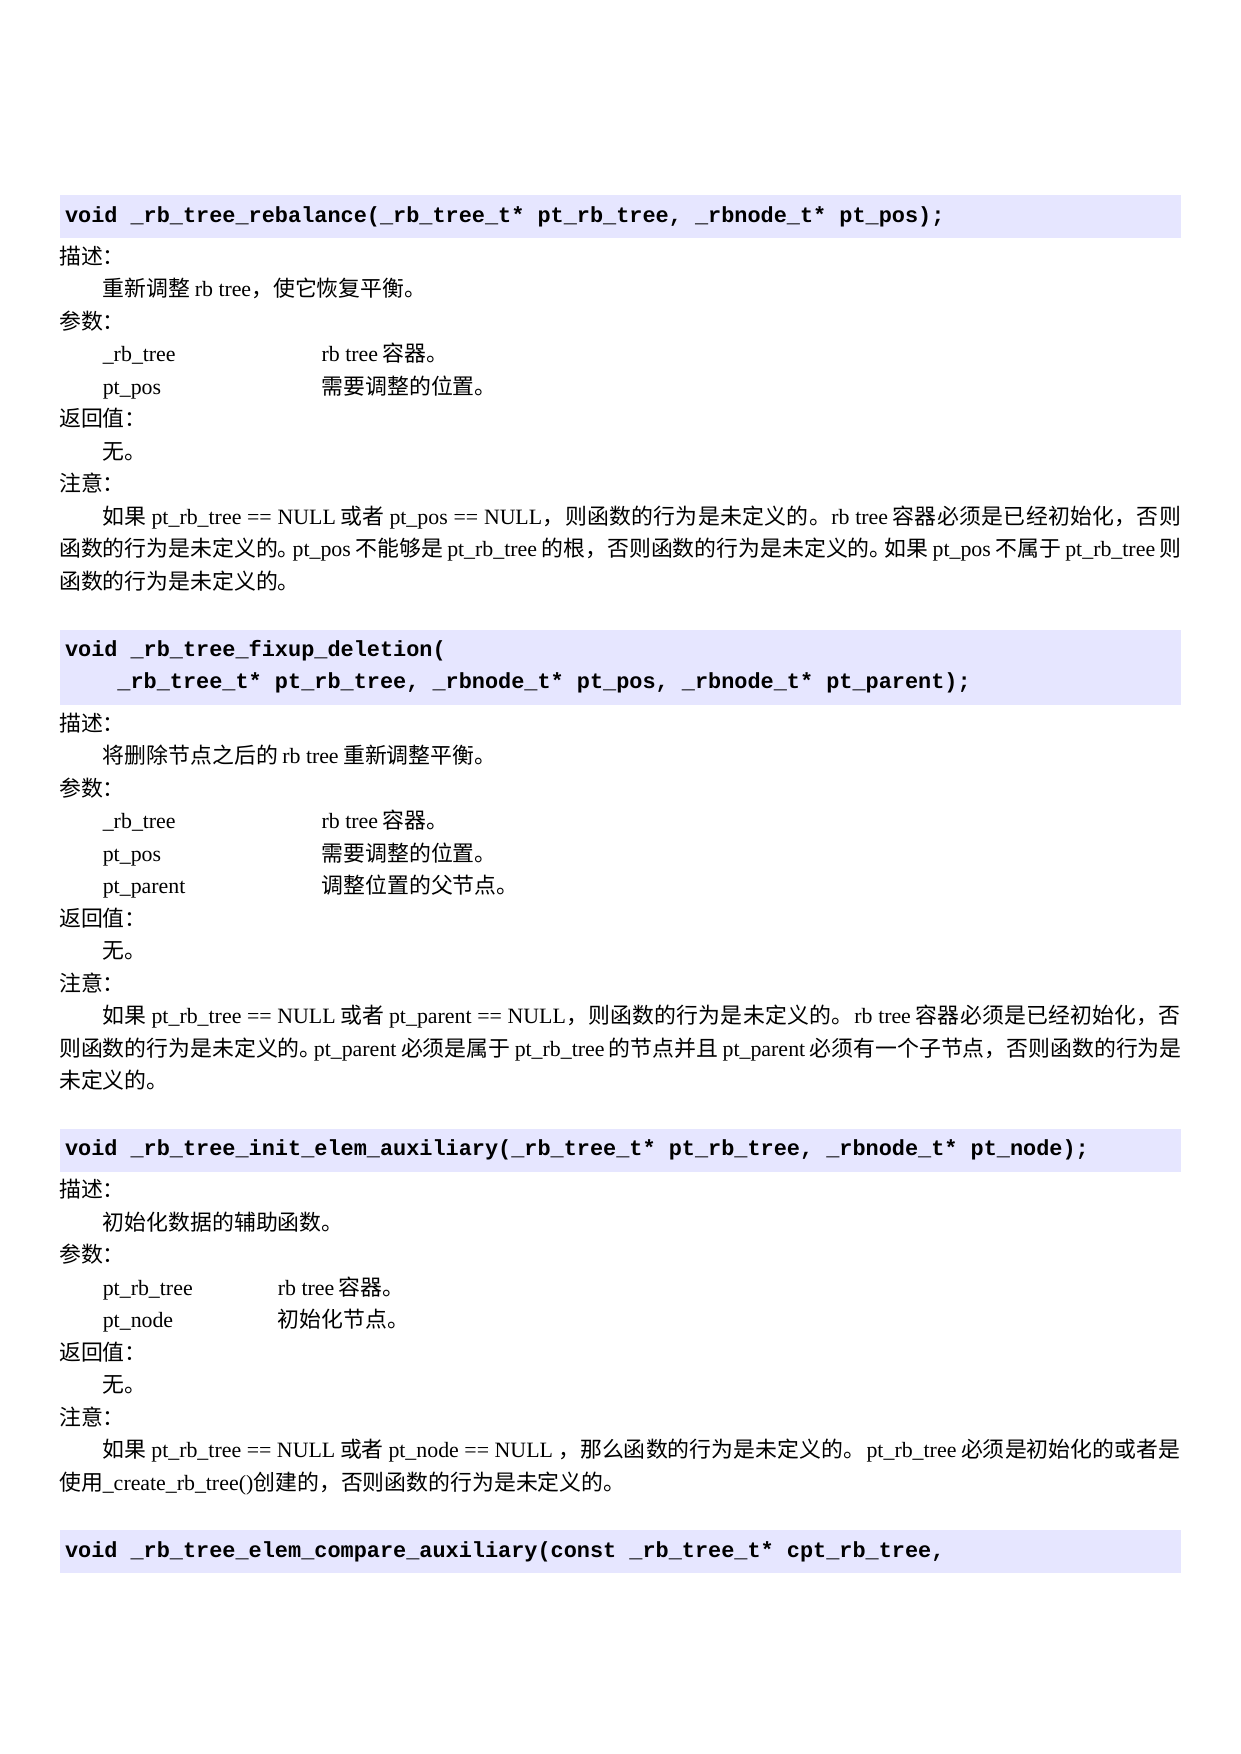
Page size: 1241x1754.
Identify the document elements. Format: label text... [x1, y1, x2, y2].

text 返回值： [59, 1334, 1181, 1367]
text 注意： [59, 1399, 1181, 1432]
text 初始化数据的辅助函数。 [59, 1204, 1181, 1237]
text 参数： [59, 303, 1181, 336]
table_header void _rb_tree_init_elem_auxiliary(_rb_tree_t* pt_rb_tree, _rbnode_t* pt_node); [60, 1129, 1181, 1172]
text 描述： [59, 1173, 1181, 1204]
table_header void _rb_tree_rebalance(_rb_tree_t* pt_rb_tree, _rbnode_t* pt_pos); [60, 195, 1181, 238]
text 如果pt_rb_tree == NULL或者pt_node == NULL ，那么函数的行为是未定义的。pt_rb_tree必须是初始化的或者是使用_create_rb_tree()创建的，否则函数的行为是未定义的。 [59, 1432, 1181, 1497]
text pt_rb_tree rb tree容器。 [59, 1269, 1181, 1302]
table_header void _rb_tree_fixup_deletion( _rb_tree_t* pt_rb_tree, _rbnode_t* pt_pos, _rbnode_t* pt_parent); [60, 630, 1181, 705]
text 无。 [59, 433, 1181, 466]
text 注意： [59, 466, 1181, 498]
text 如果pt_rb_tree == NULL或者pt_pos == NULL，则函数的行为是未定义的。rb tree容器必须是已经初始化，否则函数的行为是未定义的。pt_pos不能够是pt_rb_tree的根，否则函数的行为是未定义的。如果pt_pos不属于pt_rb_tree则函数的行为是未定义的。 [59, 498, 1181, 596]
text pt_pos 需要调整的位置。 [59, 835, 1181, 868]
text pt_pos 需要调整的位置。 [59, 368, 1181, 401]
text 无。 [59, 1367, 1181, 1399]
text 参数： [59, 770, 1181, 803]
text _rb_tree rb tree容器。 [59, 336, 1181, 368]
text 将删除节点之后的rb tree重新调整平衡。 [59, 738, 1181, 770]
text 注意： [59, 965, 1181, 998]
text 重新调整rb tree，使它恢复平衡。 [59, 271, 1181, 303]
table_header void _rb_tree_elem_compare_auxiliary(const _rb_tree_t* cpt_rb_tree, [60, 1530, 1181, 1573]
text 无。 [59, 933, 1181, 965]
text 返回值： [59, 401, 1181, 433]
text pt_parent 调整位置的父节点。 [59, 868, 1181, 900]
text 如果pt_rb_tree == NULL或者pt_parent == NULL，则函数的行为是未定义的。rb tree容器必须是已经初始化，否则函数的行为是未定义的。pt_parent必须是属于pt_rb_tree的节点并且pt_parent必须有一个子节点，否则函数的行为是未定义的。 [59, 998, 1181, 1095]
text pt_node 初始化节点。 [59, 1302, 1181, 1334]
text 返回值： [59, 900, 1181, 933]
text _rb_tree rb tree容器。 [59, 803, 1181, 835]
text 描述： [59, 706, 1181, 738]
text 描述： [59, 240, 1181, 271]
text 参数： [59, 1237, 1181, 1269]
